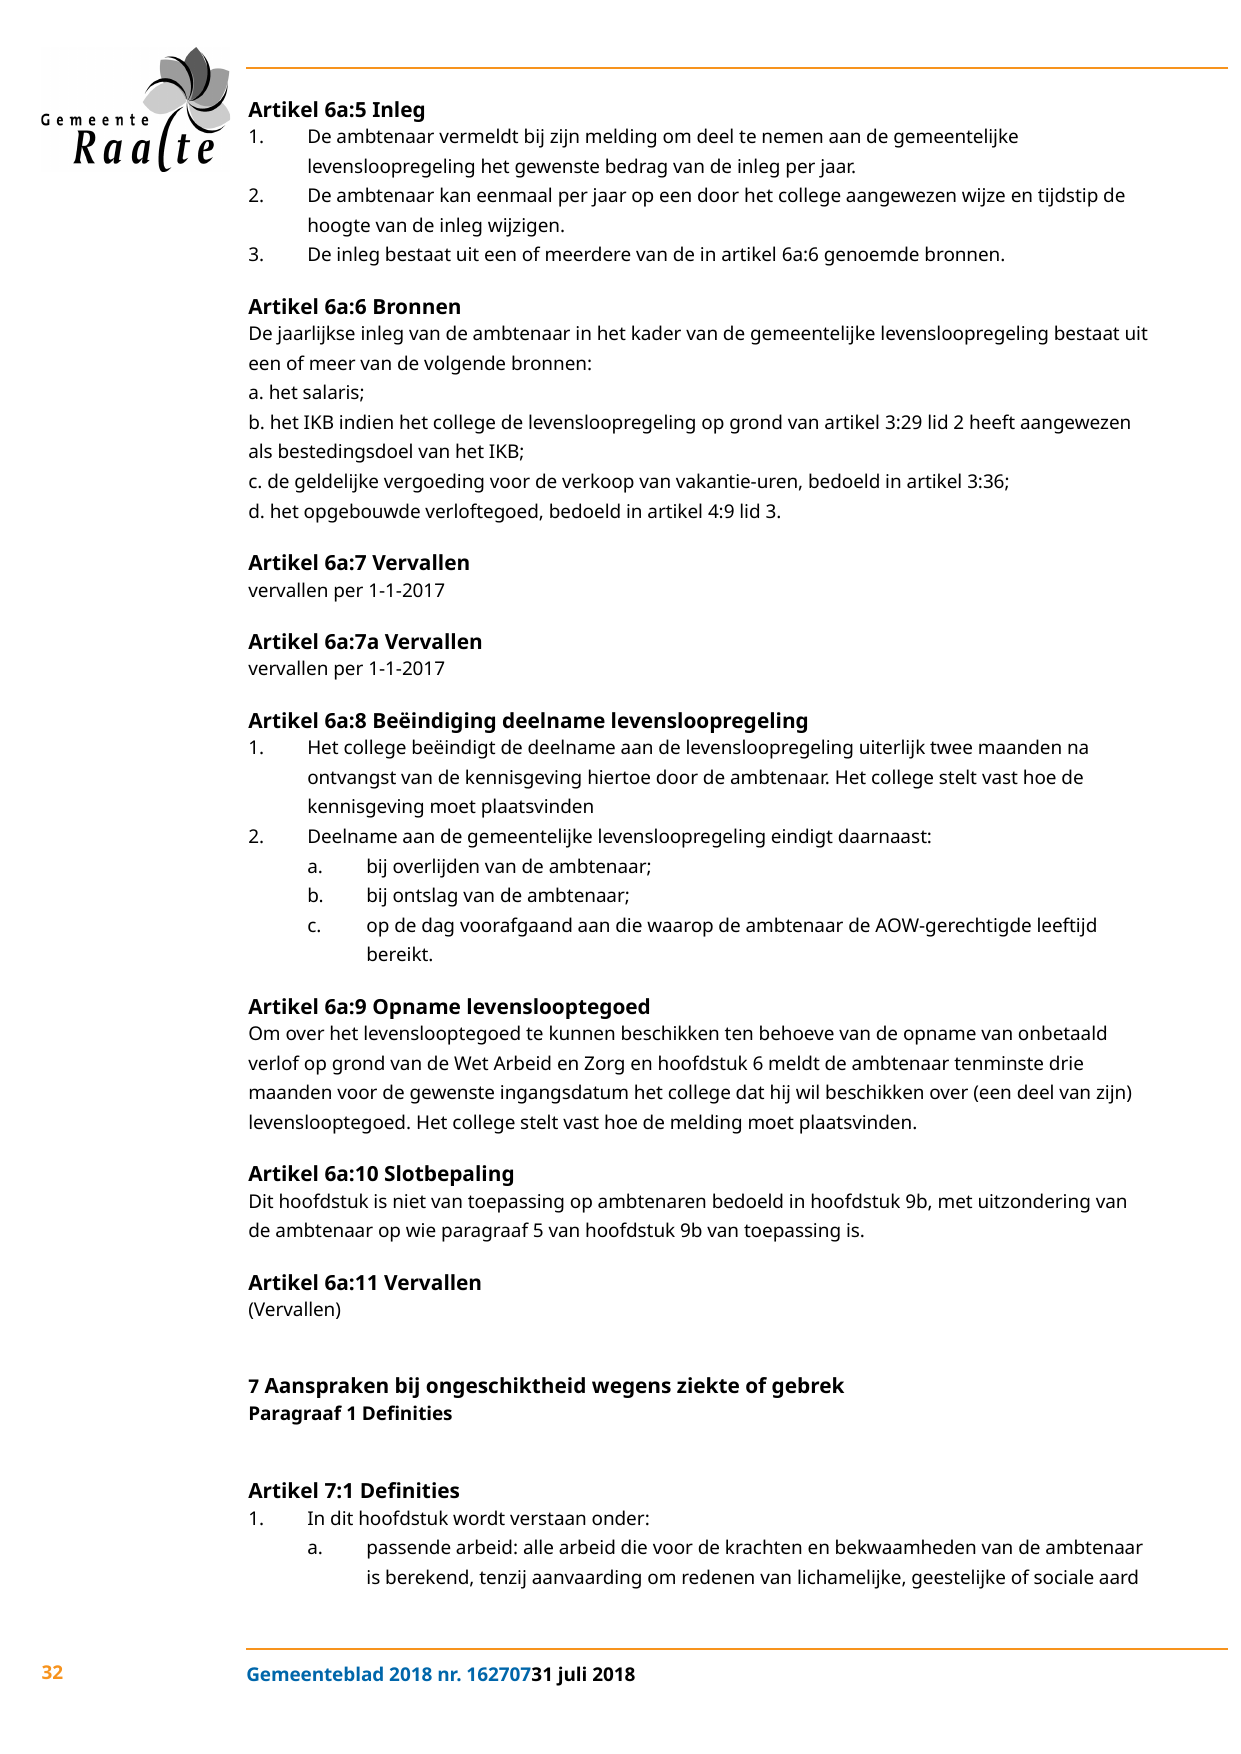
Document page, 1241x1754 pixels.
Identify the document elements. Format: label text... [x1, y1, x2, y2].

text d. het opgebouwde verloftegoed, bedoeld in artikel 4:9 lid 3. [248, 498, 1152, 524]
text Artikel 6a:6 Bronnen [248, 292, 1152, 320]
list bij ontslag van de ambtenaar; [307, 882, 1152, 908]
text De jaarlijkse inleg van de ambtenaar in het kader van de gemeentelijke levensloopregeling bestaat uit een of meer van de volgende bronnen: [248, 320, 1152, 376]
text Artikel 6a:5 Inleg [248, 95, 1152, 123]
list Deelname aan de gemeentelijke levensloopregeling eindigt daarnaast: [248, 823, 1152, 849]
list passende arbeid: alle arbeid die voor de krachten en bekwaamheden van de ambtenaar is berekend, tenzij aanvaarding om redenen van lichamelijke, geestelijke of sociale aard [307, 1534, 1152, 1589]
list De ambtenaar vermeldt bij zijn melding om deel te nemen aan de gemeentelijke levensloopregeling het gewenste bedrag van de inleg per jaar. [248, 123, 1152, 178]
list De ambtenaar kan eenmaal per jaar op een door het college aangewezen wijze en tijdstip de hoogte van de inleg wijzigen. [248, 182, 1152, 238]
picture [41, 47, 231, 172]
text b. het IKB indien het college de levensloopregeling op grond van artikel 3:29 lid 2 heeft aangewezen als bestedingsdoel van het IKB; [248, 409, 1152, 464]
text Artikel 6a:9 Opname levenslooptegoed [248, 992, 1152, 1020]
text Om over het levenslooptegoed te kunnen beschikken ten behoeve van de opname van onbetaald verlof op grond van de Wet Arbeid en Zorg en hoofdstuk 6 meldt de ambtenaar tenminste drie maanden voor de gewenste ingangsdatum het college dat hij wil beschikken over (een deel van zijn) levenslooptegoed. Het college stelt vast hoe de melding moet plaatsvinden. [248, 1020, 1152, 1135]
text Paragraaf 1 Definities [248, 1400, 1152, 1426]
text vervallen per 1-1-2017 [248, 577, 1152, 602]
text Artikel 7:1 Definities [248, 1476, 1152, 1505]
text Dit hoofdstuk is niet van toepassing op ambtenaren bedoeld in hoofdstuk 9b, met uitzondering van de ambtenaar op wie paragraaf 5 van hoofdstuk 9b van toepassing is. [248, 1188, 1152, 1243]
text Artikel 6a:10 Slotbepaling [248, 1159, 1152, 1188]
list op de dag voorafgaand aan die waarop de ambtenaar de AOW-gerechtigde leeftijd bereikt. [307, 912, 1152, 967]
text (Vervallen) [248, 1296, 1152, 1322]
text a. het salaris; [248, 379, 1152, 405]
text Artikel 6a:7 Vervallen [248, 548, 1152, 577]
text Artikel 6a:8 Beëindiging deelname levensloopregeling [248, 706, 1152, 734]
text Artikel 6a:11 Vervallen [248, 1268, 1152, 1296]
list In dit hoofdstuk wordt verstaan onder: [248, 1505, 1152, 1530]
text 7 Aanspraken bij ongeschiktheid wegens ziekte of gebrek [248, 1372, 1152, 1400]
text c. de geldelijke vergoeding voor de verkoop van vakantie-uren, bedoeld in artikel 3:36; [248, 468, 1152, 494]
list Het college beëindigt de deelname aan de levensloopregeling uiterlijk twee maanden na ontvangst van de kennisgeving hiertoe door de ambtenaar. Het college stelt vast hoe de kennisgeving moet plaatsvinden [248, 734, 1152, 819]
text Artikel 6a:7a Vervallen [248, 627, 1152, 656]
text vervallen per 1-1-2017 [248, 656, 1152, 681]
list De inleg bestaat uit een of meerdere van de in artikel 6a:6 genoemde bronnen. [248, 242, 1152, 267]
list bij overlijden van de ambtenaar; [307, 853, 1152, 878]
